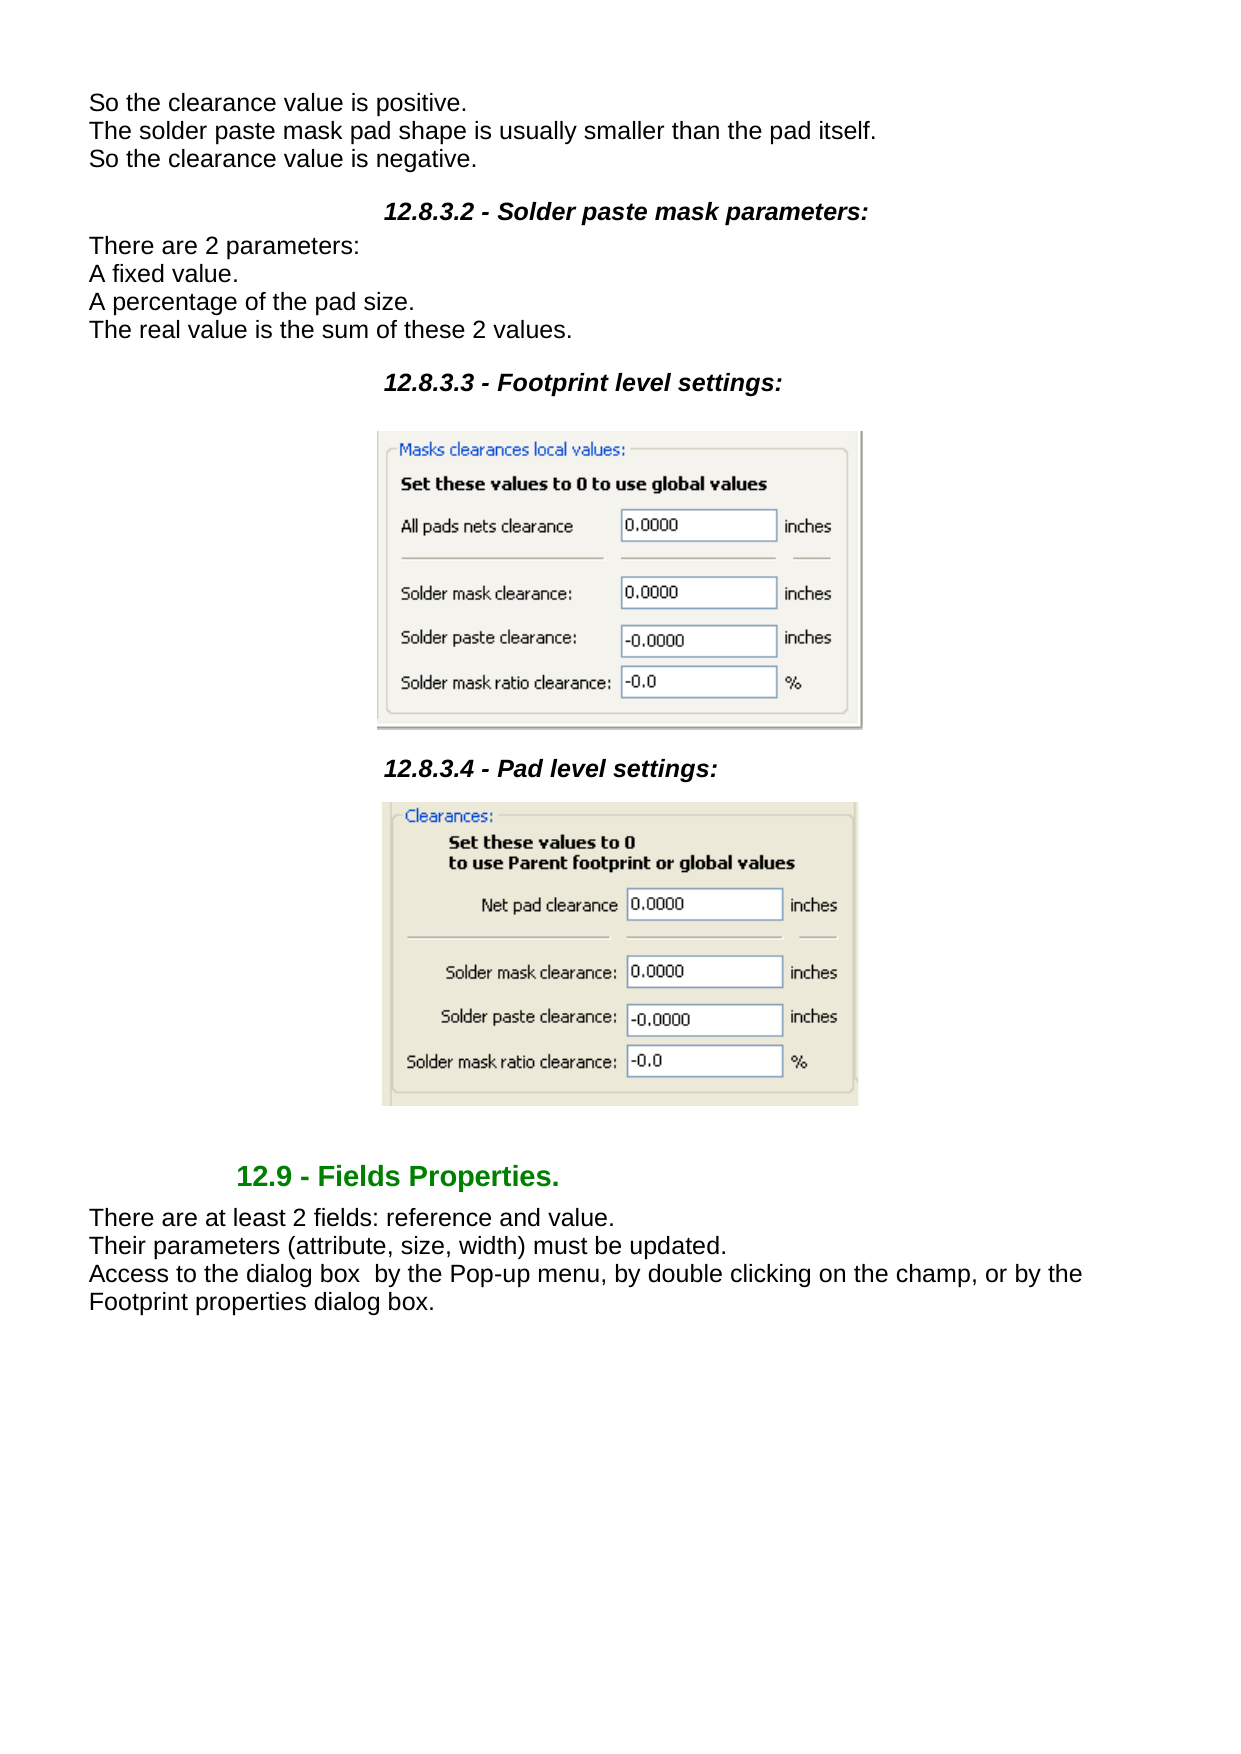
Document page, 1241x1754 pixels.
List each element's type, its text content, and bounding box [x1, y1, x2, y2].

picture [381, 802, 859, 1106]
text The solder paste mask pad shape is usually smaller than the pad itself. [88, 117, 1152, 144]
text The real value is the sum of these 2 values. [88, 316, 1152, 344]
text So the clearance value is negative. [88, 144, 1152, 173]
subtitle Footprint level settings: [310, 369, 1152, 397]
subtitle Pad level settings: [310, 755, 1152, 783]
text There are 2 parameters: [88, 232, 1152, 260]
picture [377, 431, 863, 730]
text So the clearance value is positive. [88, 88, 1152, 117]
text There are at least 2 fields: reference and value. [88, 1204, 1152, 1232]
subtitle Solder paste mask parameters: [310, 198, 1152, 226]
subtitle Fields Properties. [162, 1160, 1152, 1192]
text Their parameters (attribute, size, width) must be updated. [88, 1232, 1152, 1260]
text Access to the dialog box by the Pop-up menu, by double clicking on the champ, or by the Footprint properties dialog box. [88, 1260, 1152, 1316]
text A percentage of the pad size. [88, 288, 1152, 316]
text A fixed value. [88, 260, 1152, 288]
